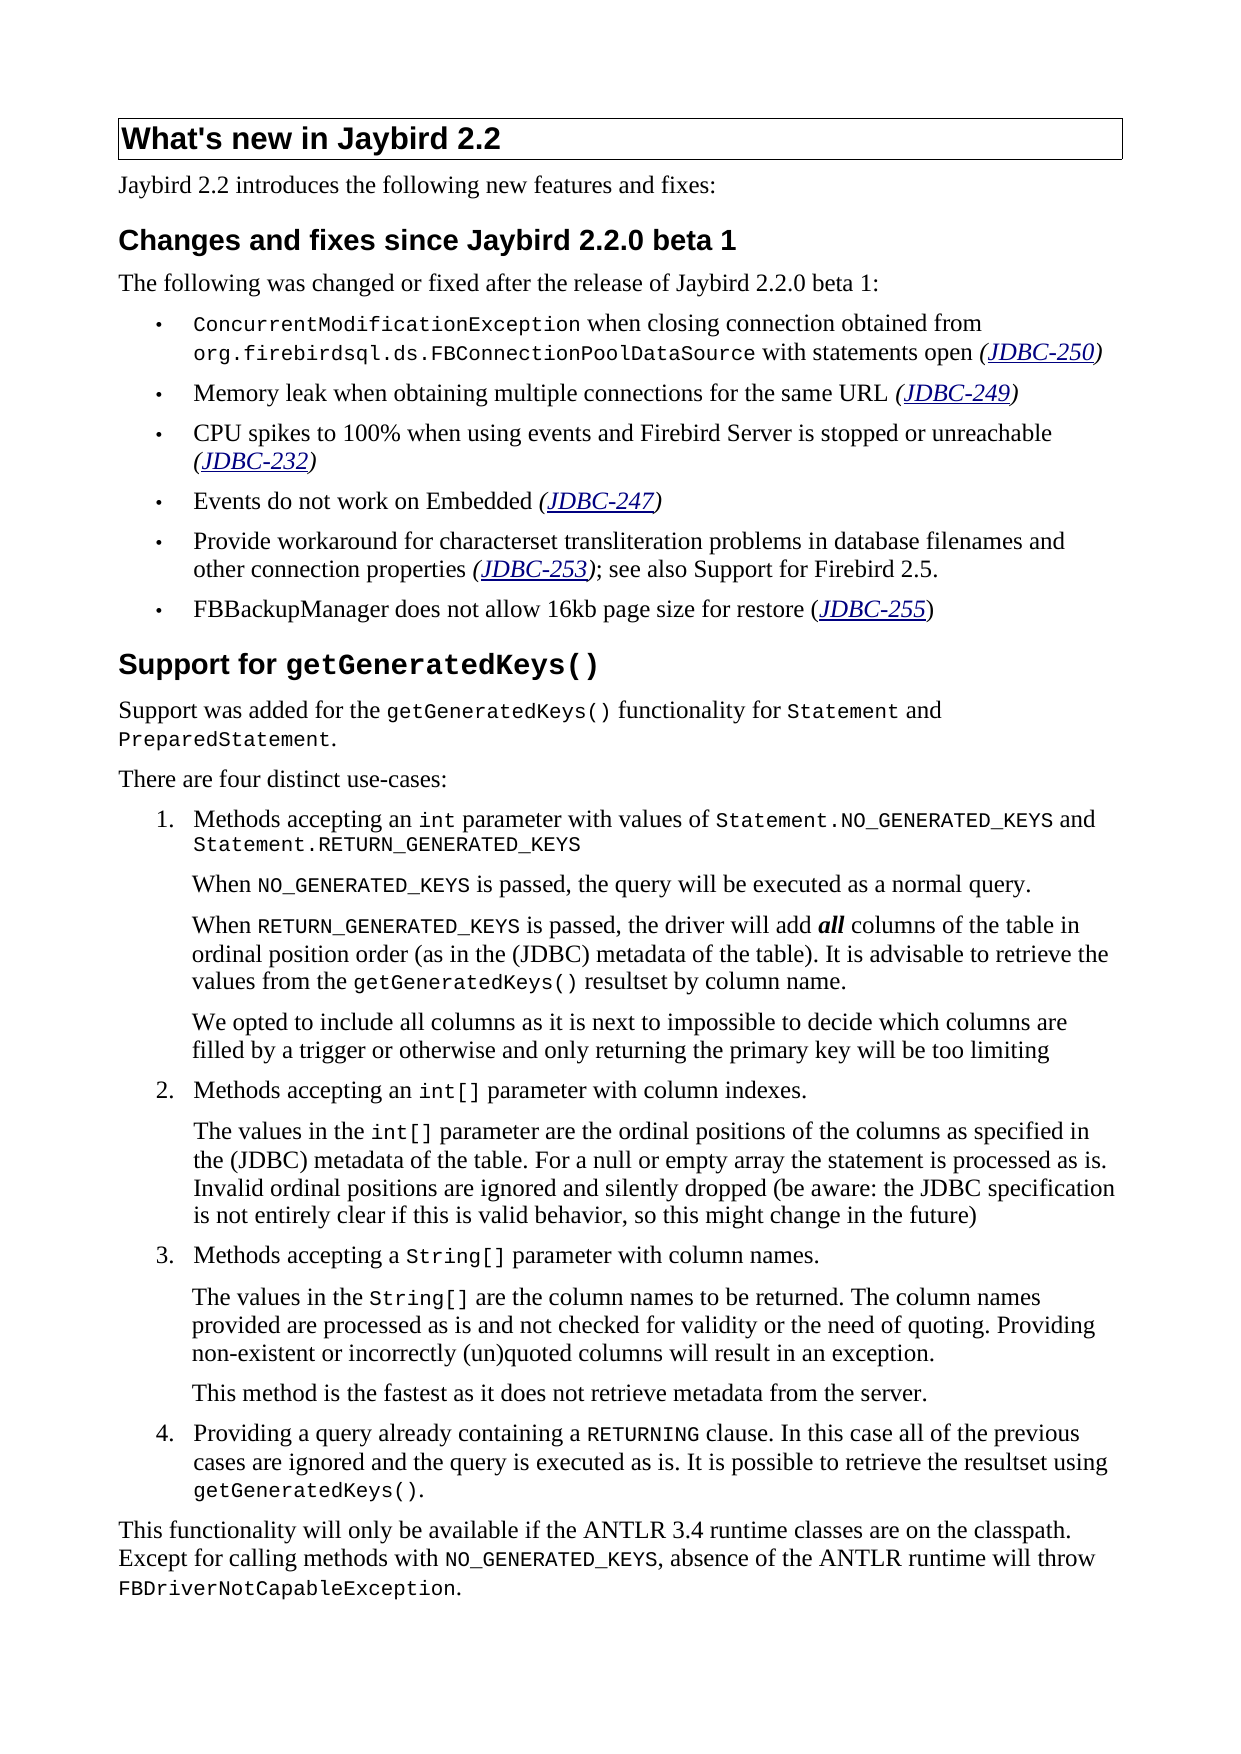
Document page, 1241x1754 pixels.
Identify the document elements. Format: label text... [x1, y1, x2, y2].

list Events do not work on Embedded (JDBC-247) [156, 487, 1122, 515]
list CPU spikes to 100% when using events and Firebird Server is stopped or unreachable (JDBC-232) [156, 419, 1122, 475]
list Providing a query already containing a RETURNING clause. In this case all of the previous cases are ignored and the query is executed as is. It is possible to retrieve the resultset using getGeneratedKeys(). [156, 1419, 1122, 1504]
text This method is the fastest as it does not retrieve metadata from the server. [192, 1379, 1122, 1407]
list Provide workaround for characterset transliteration problems in database filenames and other connection properties (JDBC-253); see also Support for Firebird 2.5. [156, 527, 1122, 583]
list ConcurrentModificationException when closing connection obtained from org.firebirdsql.ds.FBConnectionPoolDataSource with statements open (JDBC-250) [156, 309, 1122, 367]
text Support was added for the getGeneratedKeys() functionality for Statement and PreparedStatement. [118, 696, 1122, 753]
text We opted to include all columns as it is next to impossible to decide which columns are filled by a trigger or otherwise and only returning the primary key will be too limiting [192, 1008, 1122, 1064]
text There are four distinct use-cases: [118, 765, 1122, 793]
subtitle Support for getGeneratedKeys() [118, 648, 1122, 683]
list Memory leak when obtaining multiple connections for the same URL (JDBC-249) [156, 379, 1122, 407]
text Jaybird 2.2 introduces the following new features and fixes: [118, 171, 1122, 199]
list Methods accepting an int parameter with values of Statement.NO_GENERATED_KEYS and Statement.RETURN_GENERATED_KEYS [156, 806, 1122, 858]
text The values in the String[] are the column names to be returned. The column names provided are processed as is and not checked for validity or the need of quoting. Providing non-existent or incorrectly (un)quoted columns will result in an exception. [192, 1283, 1122, 1367]
text The values in the int[] parameter are the ordinal positions of the columns as specified in the (JDBC) metadata of the table. For a null or empty array the statement is processed as is. Invalid ordinal positions are ignored and silently dropped (be aware: the JDBC specification is not entirely clear if this is valid behavior, so this might change in the future) [193, 1117, 1122, 1229]
text When NO_GENERATED_KEYS is passed, the query will be executed as a normal query. [192, 870, 1122, 899]
list FBBackupManager does not allow 16kb page size for restore (JDBC-255) [156, 595, 1122, 623]
text This functionality will only be available if the ANTLR 3.4 runtime classes are on the classpath. Except for calling methods with NO_GENERATED_KEYS, absence of the ANTLR runtime will throw FBDriverNotCapableException. [118, 1517, 1122, 1601]
text The following was changed or fixed after the release of Jaybird 2.2.0 beta 1: [118, 269, 1122, 297]
list Methods accepting a String[] parameter with column names. [156, 1242, 1122, 1270]
subtitle Changes and fixes since Jaybird 2.2.0 beta 1 [118, 224, 1122, 257]
subtitle What's new in Jaybird 2.2 [119, 119, 1122, 159]
list Methods accepting an int[] parameter with column indexes. [156, 1076, 1122, 1105]
text When RETURN_GENERATED_KEYS is passed, the driver will add all columns of the table in ordinal position order (as in the (JDBC) metadata of the table). It is advisable to retrieve the values from the getGeneratedKeys() resultset by column name. [192, 911, 1122, 996]
